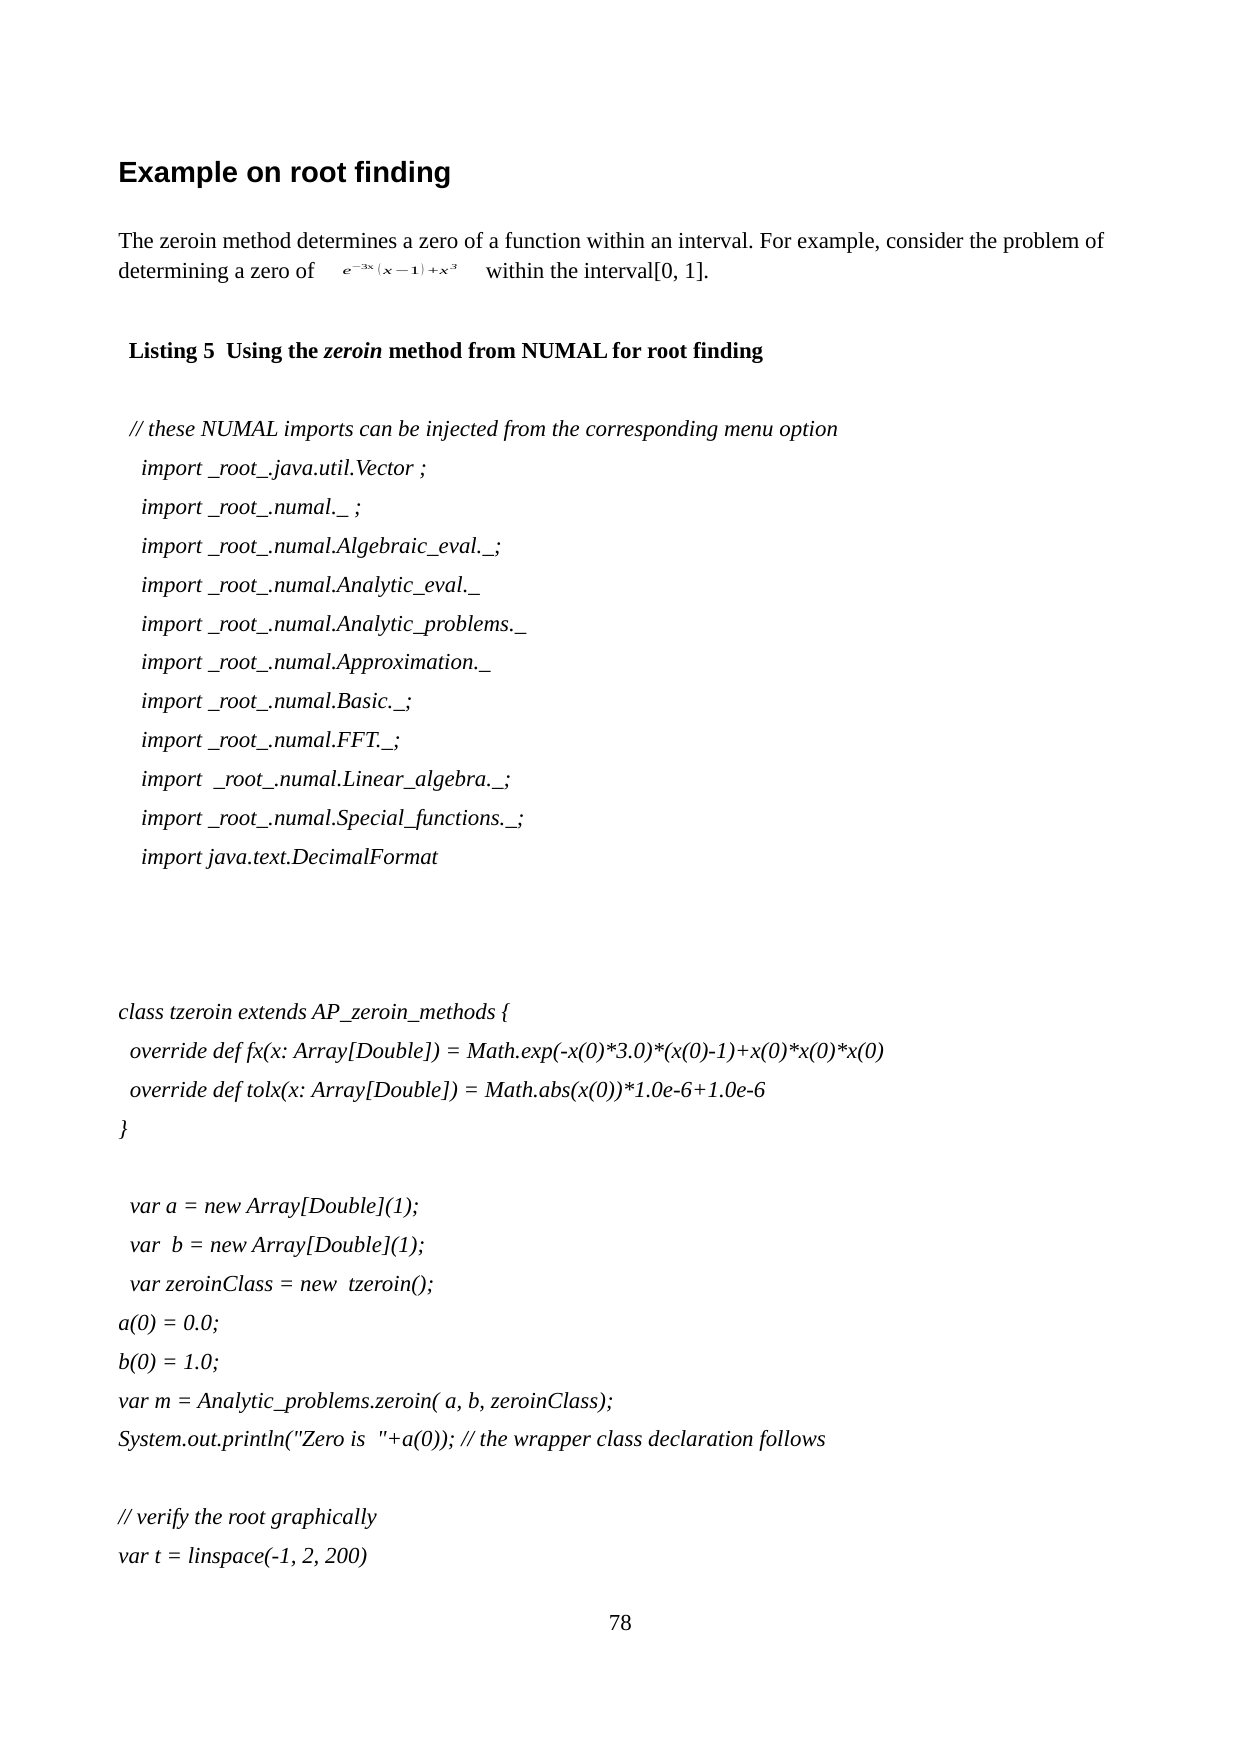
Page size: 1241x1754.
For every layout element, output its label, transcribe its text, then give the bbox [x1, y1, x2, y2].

text The zeroin method determines a zero of a function within an interval. For example, consider the problem of determining a zero of within the interval[0, 1]. [118, 227, 1122, 286]
text var zeroinClass = new tzeroin(); [118, 1270, 1122, 1296]
text import _root_.numal.Analytic_problems._ [118, 609, 1122, 636]
text import _root_.numal.Analytic_eval._ [118, 571, 1122, 597]
text class tzeroin extends AP_zeroin_methods { [118, 998, 1122, 1024]
text b(0) = 1.0; [118, 1348, 1122, 1374]
text Listing 5 Using the zeroin method from NUMAL for root finding [118, 338, 1122, 364]
text // these NUMAL imports can be injected from the corresponding menu option [118, 415, 1122, 442]
text import _root_.numal.Special_functions._; [118, 804, 1122, 830]
text a(0) = 0.0; [118, 1309, 1122, 1335]
text } [118, 1115, 1122, 1141]
text import _root_.numal._ ; [118, 493, 1122, 519]
text var t = linspace(-1, 2, 200) [118, 1542, 1122, 1568]
text import java.text.DecimalFormat [118, 843, 1122, 869]
text import _root_.numal.Linear_algebra._; [118, 765, 1122, 791]
text System.out.println("Zero is "+a(0)); // the wrapper class declaration follows [118, 1426, 1122, 1452]
text import _root_.numal.FFT._; [118, 726, 1122, 752]
text import _root_.numal.Approximation._ [118, 648, 1122, 675]
text import _root_.numal.Basic._; [118, 687, 1122, 714]
text var b = new Array[Double](1); [118, 1231, 1122, 1258]
text var a = new Array[Double](1); [118, 1192, 1122, 1219]
text override def tolx(x: Array[Double]) = Math.abs(x(0))*1.0e-6+1.0e-6 [118, 1076, 1122, 1102]
text var m = Analytic_problems.zeroin( a, b, zeroinClass); [118, 1387, 1122, 1413]
text // verify the root graphically [118, 1503, 1122, 1529]
text import _root_.java.util.Vector ; [118, 454, 1122, 481]
subtitle Example on root finding [118, 155, 1122, 188]
text override def fx(x: Array[Double]) = Math.exp(-x(0)*3.0)*(x(0)-1)+x(0)*x(0)*x(0) [118, 1037, 1122, 1063]
text import _root_.numal.Algebraic_eval._; [118, 532, 1122, 558]
